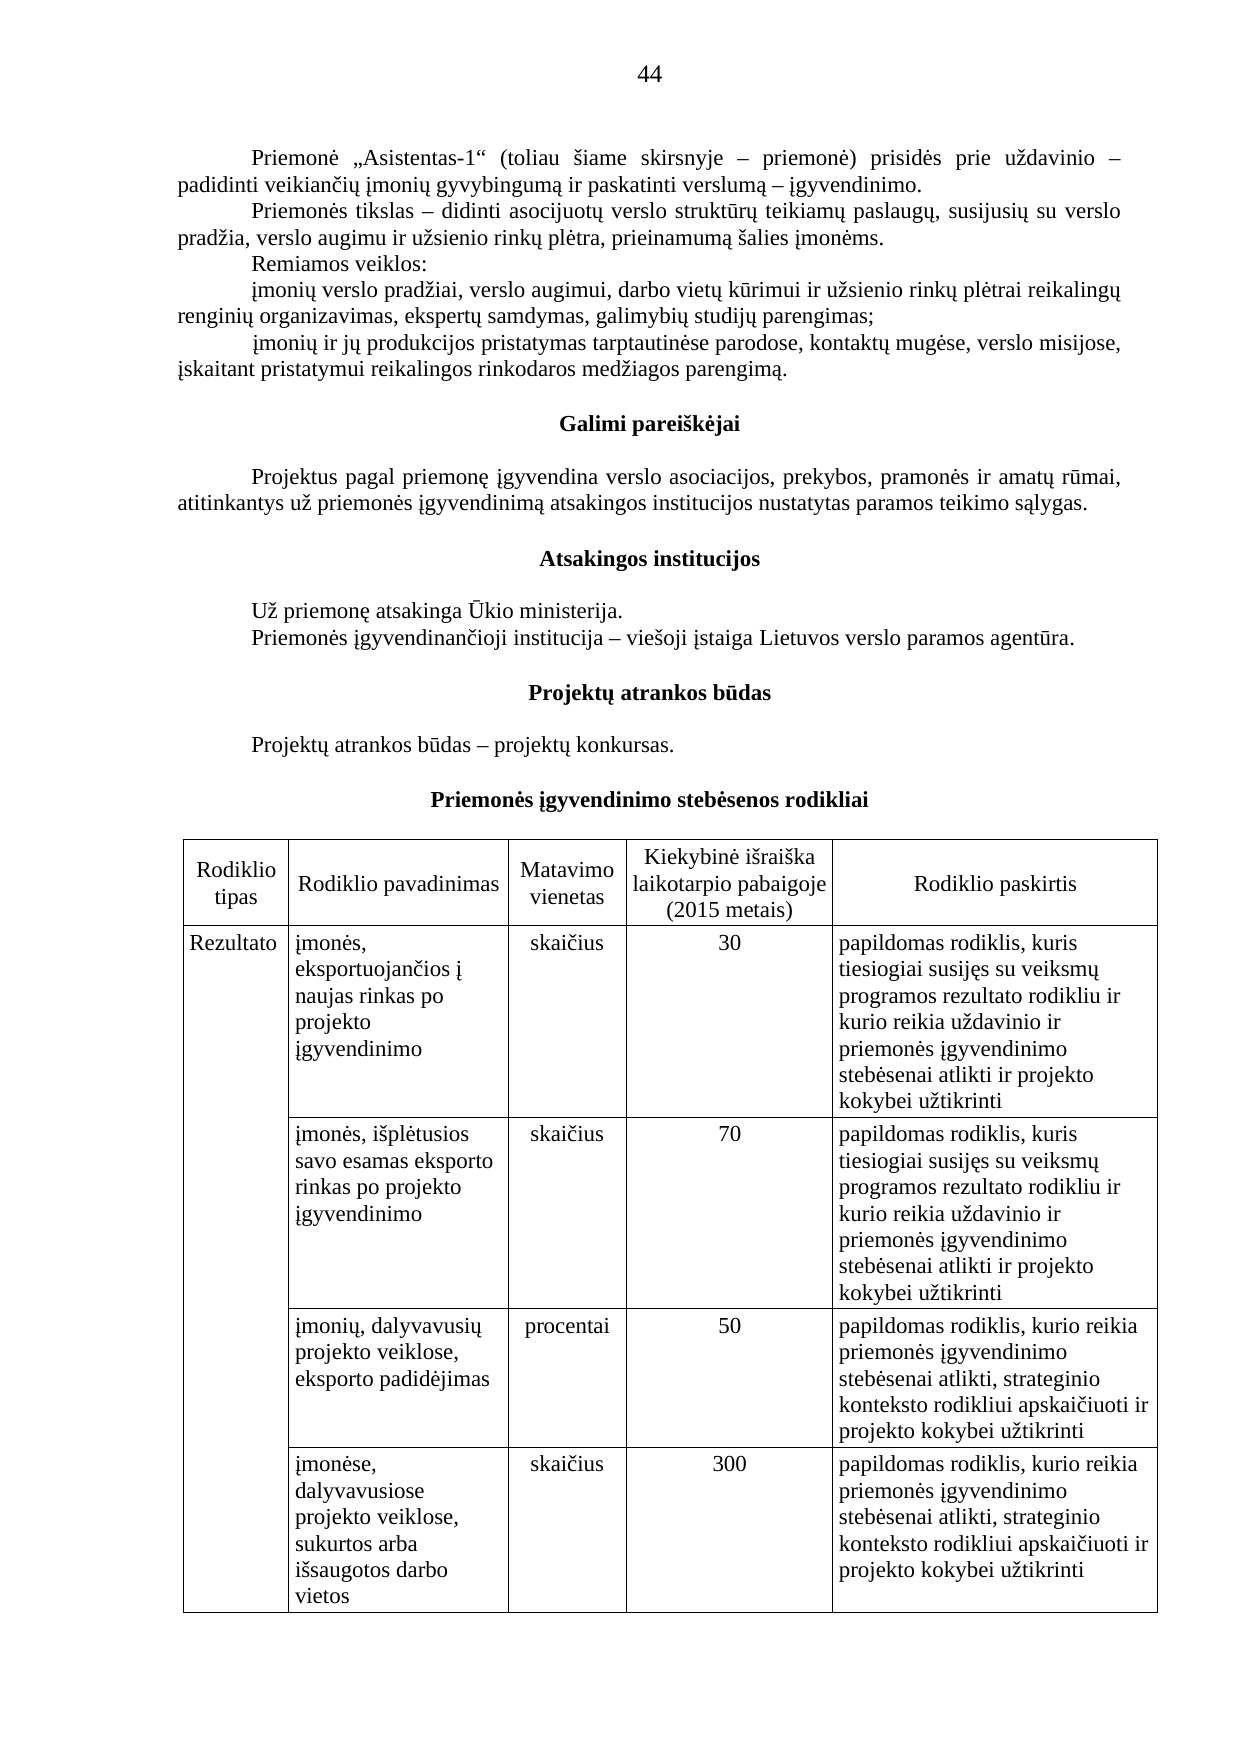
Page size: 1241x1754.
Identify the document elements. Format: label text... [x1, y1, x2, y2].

table_header Rodiklio tipas [184, 840, 288, 925]
text Priemonė „Asistentas-1“ (toliau šiame skirsnyje – priemonė) prisidės prie uždavinio – padidinti veikiančių įmonių gyvybingumą ir paskatinti verslumą – įgyvendinimo. [177, 144, 1122, 197]
table_cell Rezultato [184, 926, 288, 1612]
table_cell papildomas rodiklis, kurio reikia priemonės įgyvendinimo stebėsenai atlikti, strateginio konteksto rodikliui apskaičiuoti ir projekto kokybei užtikrinti [833, 1309, 1157, 1447]
table_header Rodiklio paskirtis [833, 840, 1157, 925]
table_cell įmonių, dalyvavusių projekto veiklose, eksporto padidėjimas [289, 1309, 508, 1447]
text Už priemonę atsakinga Ūkio ministerija. [177, 597, 1122, 624]
table_cell 70 [627, 1118, 832, 1308]
text įmonių verslo pradžiai, verslo augimui, darbo vietų kūrimui ir užsienio rinkų plėtrai reikalingų renginių organizavimas, ekspertų samdymas, galimybių studijų parengimas; [177, 276, 1122, 329]
table_header Kiekybinė išraiška laikotarpio pabaigoje (2015 metais) [627, 840, 832, 925]
table_cell procentai [509, 1309, 626, 1447]
text Priemonės įgyvendinančioji institucija – viešoji įstaiga Lietuvos verslo paramos agentūra. [177, 624, 1122, 650]
text Priemonės tikslas – didinti asocijuotų verslo struktūrų teikiamų paslaugų, susijusių su verslo pradžia, verslo augimu ir užsienio rinkų plėtra, prieinamumą šalies įmonėms. [177, 197, 1122, 250]
text Remiamos veiklos: [177, 250, 1122, 276]
text įmonių ir jų produkcijos pristatymas tarptautinėse parodose, kontaktų mugėse, verslo misijose, įskaitant pristatymui reikalingos rinkodaros medžiagos parengimą. [177, 329, 1122, 382]
text Atsakingos institucijos [177, 544, 1122, 571]
text Galimi pareiškėjai [177, 410, 1122, 437]
table_cell papildomas rodiklis, kuris tiesiogiai susijęs su veiksmų programos rezultato rodikliu ir kurio reikia uždavinio ir priemonės įgyvendinimo stebėsenai atlikti ir projekto kokybei užtikrinti [833, 926, 1157, 1117]
table_header Rodiklio pavadinimas [289, 840, 508, 925]
table_cell 50 [627, 1309, 832, 1447]
table_cell skaičius [509, 926, 626, 1117]
text Projektų atrankos būdas – projektų konkursas. [177, 731, 1122, 758]
text Priemonės įgyvendinimo stebėsenos rodikliai [177, 787, 1122, 813]
table_cell įmonėse, dalyvavusiose projekto veiklose, sukurtos arba išsaugotos darbo vietos [289, 1448, 508, 1612]
text Projektus pagal priemonę įgyvendina verslo asociacijos, prekybos, pramonės ir amatų rūmai, atitinkantys už priemonės įgyvendinimą atsakingos institucijos nustatytas paramos teikimo sąlygas. [177, 463, 1122, 516]
table_cell 300 [627, 1448, 832, 1612]
table_cell įmonės, eksportuojančios į naujas rinkas po projekto įgyvendinimo [289, 926, 508, 1117]
text Projektų atrankos būdas [177, 679, 1122, 705]
table_cell papildomas rodiklis, kuris tiesiogiai susijęs su veiksmų programos rezultato rodikliu ir kurio reikia uždavinio ir priemonės įgyvendinimo stebėsenai atlikti ir projekto kokybei užtikrinti [833, 1118, 1157, 1308]
table_cell skaičius [509, 1448, 626, 1612]
table_cell papildomas rodiklis, kurio reikia priemonės įgyvendinimo stebėsenai atlikti, strateginio konteksto rodikliui apskaičiuoti ir projekto kokybei užtikrinti [833, 1448, 1157, 1612]
table_header Matavimo vienetas [509, 840, 626, 925]
table_cell skaičius [509, 1118, 626, 1308]
table_cell 30 [627, 926, 832, 1117]
table_cell įmonės, išplėtusios savo esamas eksporto rinkas po projekto įgyvendinimo [289, 1118, 508, 1308]
